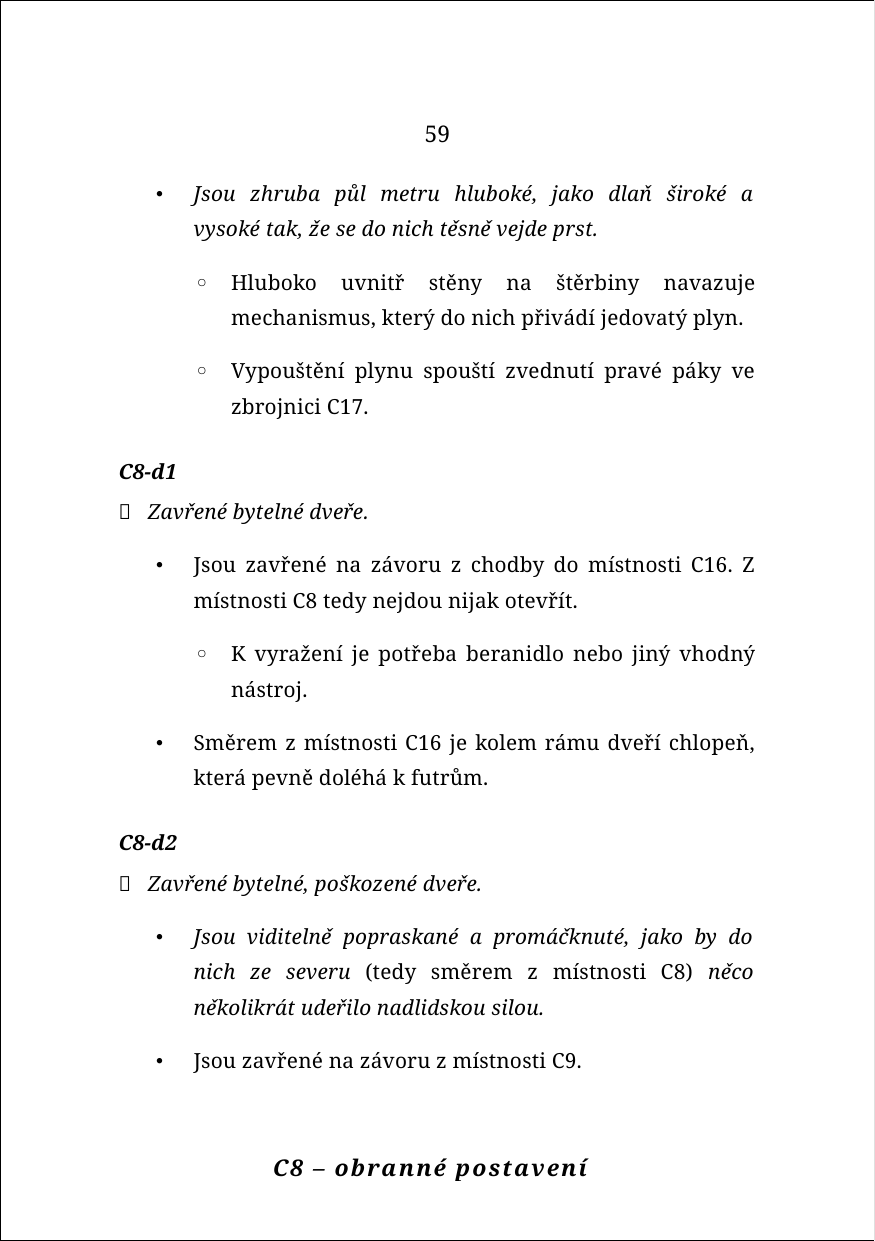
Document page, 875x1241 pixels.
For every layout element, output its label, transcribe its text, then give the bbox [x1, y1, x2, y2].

list Jsou viditelně popraskané a promáčknuté, jako by do nich ze severu (tedy směrem z místnosti C8) něco několikrát udeřilo nadlidskou silou. [156, 922, 756, 1021]
list Jsou zavřené na závoru z chodby do místnosti C16. Z místnosti C8 tedy nejdou nijak otevřít. [156, 550, 756, 614]
list K vyražení je potřeba beranidlo nebo jiný vhodný nástroj. [193, 639, 756, 703]
list Směrem z místnosti C16 je kolem rámu dveří chlopeň, která pevně doléhá k futrům. [156, 728, 756, 792]
list Jsou zavřené na závoru z místnosti C9. [156, 1046, 756, 1074]
list Jsou zhruba půl metru hluboké, jako dlaň široké a vysoké tak, že se do nich těsně vejde prst. [156, 179, 756, 243]
subtitle C8-d2 [118, 828, 756, 857]
subtitle C8-d1 [118, 457, 756, 485]
list Vypouštění plynu spouští zvednutí pravé páky ve zbrojnici C17. [193, 356, 756, 420]
text 🚪 Zavřené bytelné, poškozené dveře. [118, 869, 756, 897]
list Hluboko uvnitř stěny na štěrbiny navazuje mechanismus, který do nich přivádí jedovatý plyn. [193, 268, 756, 332]
text 🚪 Zavřené bytelné dveře. [118, 497, 756, 526]
